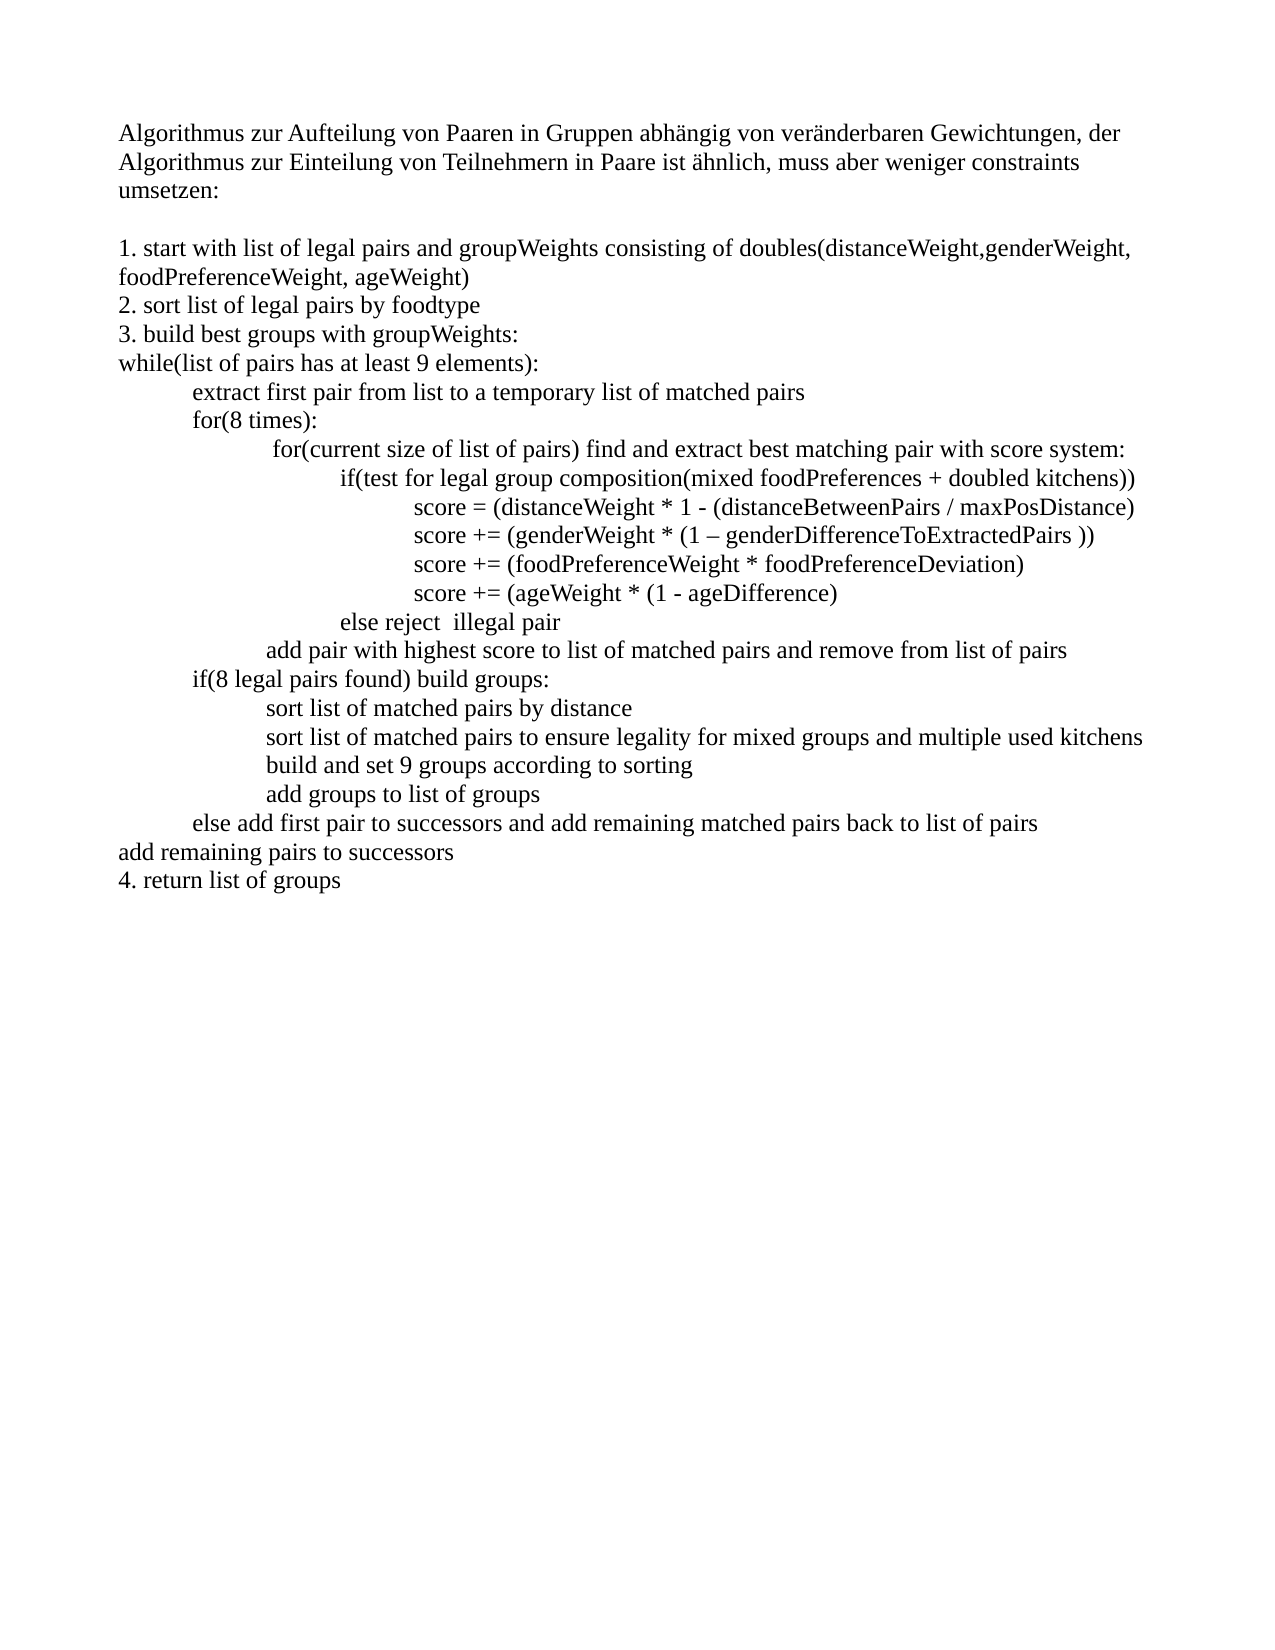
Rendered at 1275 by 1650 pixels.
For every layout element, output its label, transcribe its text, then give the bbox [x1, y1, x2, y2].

text add groups to list of groups [118, 779, 1157, 808]
text else reject illegal pair [118, 607, 1157, 636]
text sort list of matched pairs by distance [118, 693, 1157, 722]
text if(test for legal group composition(mixed foodPreferences + doubled kitchens)) [118, 463, 1157, 492]
text add remaining pairs to successors [118, 837, 1157, 866]
text build and set 9 groups according to sorting [118, 751, 1157, 779]
text 4. return list of groups [118, 866, 1157, 894]
text for(8 times): [118, 406, 1157, 434]
text else add first pair to successors and add remaining matched pairs back to list of pairs [118, 808, 1157, 837]
text add pair with highest score to list of matched pairs and remove from list of pairs [118, 636, 1157, 664]
text 3. build best groups with groupWeights: [118, 319, 1157, 348]
text if(8 legal pairs found) build groups: [118, 664, 1157, 693]
text score += (genderWeight * (1 – genderDifferenceToExtractedPairs )) [118, 521, 1157, 549]
text sort list of matched pairs to ensure legality for mixed groups and multiple used kitchens [118, 722, 1157, 751]
text extract first pair from list to a temporary list of matched pairs [118, 377, 1157, 406]
text for(current size of list of pairs) find and extract best matching pair with score system: [118, 434, 1157, 463]
text while(list of pairs has at least 9 elements): [118, 348, 1157, 377]
text score += (foodPreferenceWeight * foodPreferenceDeviation) [118, 549, 1157, 578]
text score = (distanceWeight * 1 - (distanceBetweenPairs / maxPosDistance) [118, 492, 1157, 521]
text score += (ageWeight * (1 - ageDifference) [118, 578, 1157, 607]
text 2. sort list of legal pairs by foodtype [118, 291, 1157, 319]
text Algorithmus zur Aufteilung von Paaren in Gruppen abhängig von veränderbaren Gewichtungen, der Algorithmus zur Einteilung von Teilnehmern in Paare ist ähnlich, muss aber weniger constraints umsetzen: [118, 118, 1157, 204]
text 1. start with list of legal pairs and groupWeights consisting of doubles(distanceWeight,genderWeight, foodPreferenceWeight, ageWeight) [118, 233, 1157, 291]
